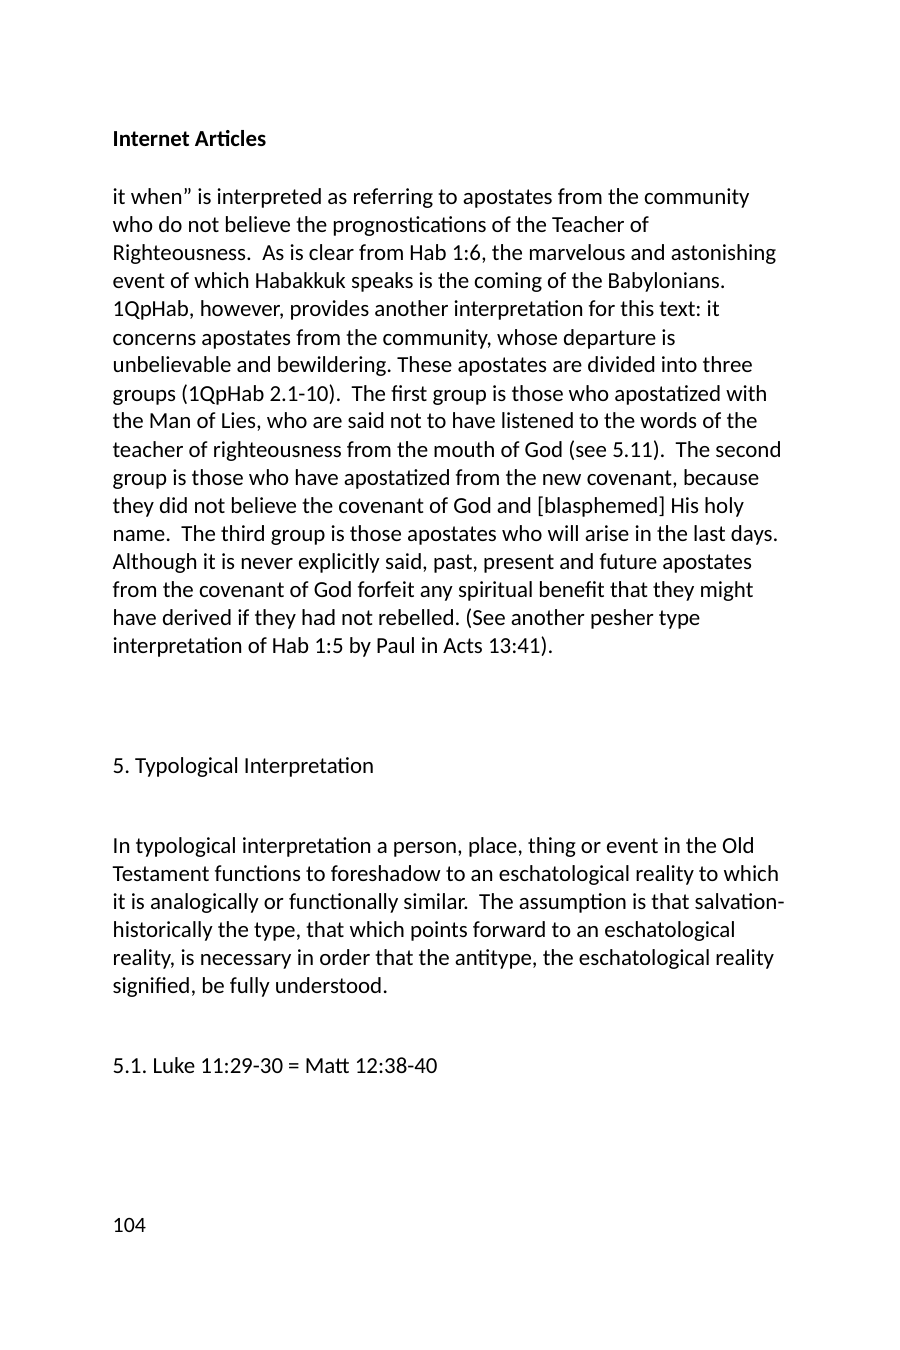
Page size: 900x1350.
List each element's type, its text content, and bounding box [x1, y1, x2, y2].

text 5. Typological Interpretation [112, 751, 787, 779]
text In typological interpretation a person, place, thing or event in the Old Testament functions to foreshadow to an eschatological reality to which it is analogically or functionally similar. The assumption is that salvation-historically the type, that which points forward to an eschatological reality, is necessary in order that the antitype, the eschatological reality signified, be fully understood. [112, 831, 787, 999]
text it when” is interpreted as referring to apostates from the community who do not believe the prognostications of the Teacher of Righteousness. As is clear from Hab 1:6, the marvelous and astonishing event of which Habakkuk speaks is the coming of the Babylonians. 1QpHab, however, provides another interpretation for this text: it concerns apostates from the community, whose departure is unbelievable and bewildering. These apostates are divided into three groups (1QpHab 2.1-10). The first group is those who apostatized with the Man of Lies, who are said not to have listened to the words of the teacher of righteousness from the mouth of God (see 5.11). The second group is those who have apostatized from the new covenant, because they did not believe the covenant of God and [blasphemed] His holy name. The third group is those apostates who will arise in the last days. Although it is never explicitly said, past, present and future apostates from the covenant of God forfeit any spiritual benefit that they might have derived if they had not rebelled. (See another pesher type interpretation of Hab 1:5 by Paul in Acts 13:41). [112, 182, 787, 659]
text 5.1. Luke 11:29-30 = Matt 12:38-40 [112, 1051, 787, 1079]
